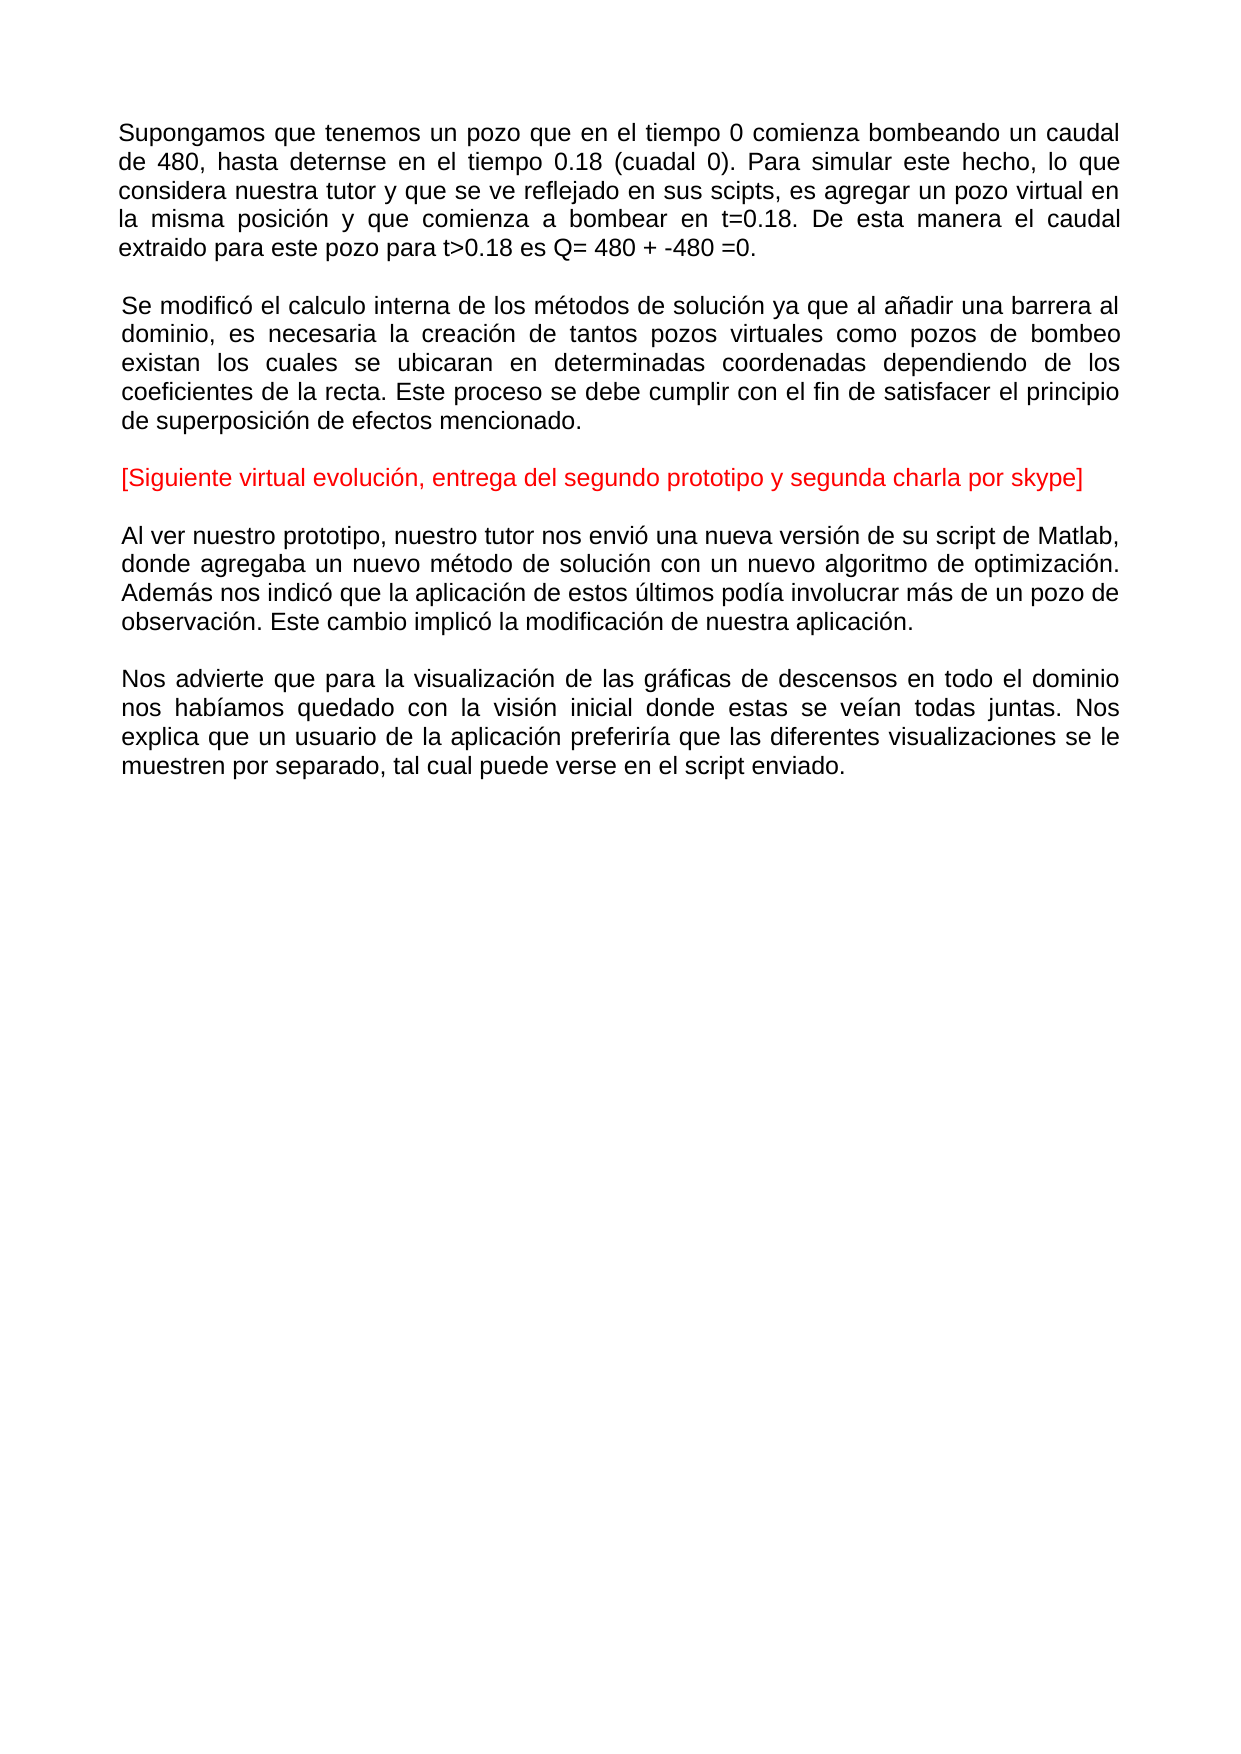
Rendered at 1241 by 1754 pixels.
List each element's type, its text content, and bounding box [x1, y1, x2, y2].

text [Siguiente virtual evolución, entrega del segundo prototipo y segunda charla por skype] [121, 463, 1122, 492]
text Al ver nuestro prototipo, nuestro tutor nos envió una nueva versión de su script de Matlab, donde agregaba un nuevo método de solución con un nuevo algoritmo de optimización. Además nos indicó que la aplicación de estos últimos podía involucrar más de un pozo de observación. Este cambio implicó la modificación de nuestra aplicación. [121, 521, 1122, 636]
text Supongamos que tenemos un pozo que en el tiempo 0 comienza bombeando un caudal de 480, hasta deternse en el tiempo 0.18 (cuadal 0). Para simular este hecho, lo que considera nuestra tutor y que se ve reflejado en sus scipts, es agregar un pozo virtual en la misma posición y que comienza a bombear en t=0.18. De esta manera el caudal extraido para este pozo para t>0.18 es Q= 480 + -480 =0. [118, 118, 1122, 262]
text Se modificó el calculo interna de los métodos de solución ya que al añadir una barrera al dominio, es necesaria la creación de tantos pozos virtuales como pozos de bombeo existan los cuales se ubicaran en determinadas coordenadas dependiendo de los coeficientes de la recta. Este proceso se debe cumplir con el fin de satisfacer el principio de superposición de efectos mencionado. [121, 291, 1122, 434]
text Nos advierte que para la visualización de las gráficas de descensos en todo el dominio nos habíamos quedado con la visión inicial donde estas se veían todas juntas. Nos explica que un usuario de la aplicación preferiría que las diferentes visualizaciones se le muestren por separado, tal cual puede verse en el script enviado. [121, 664, 1122, 779]
